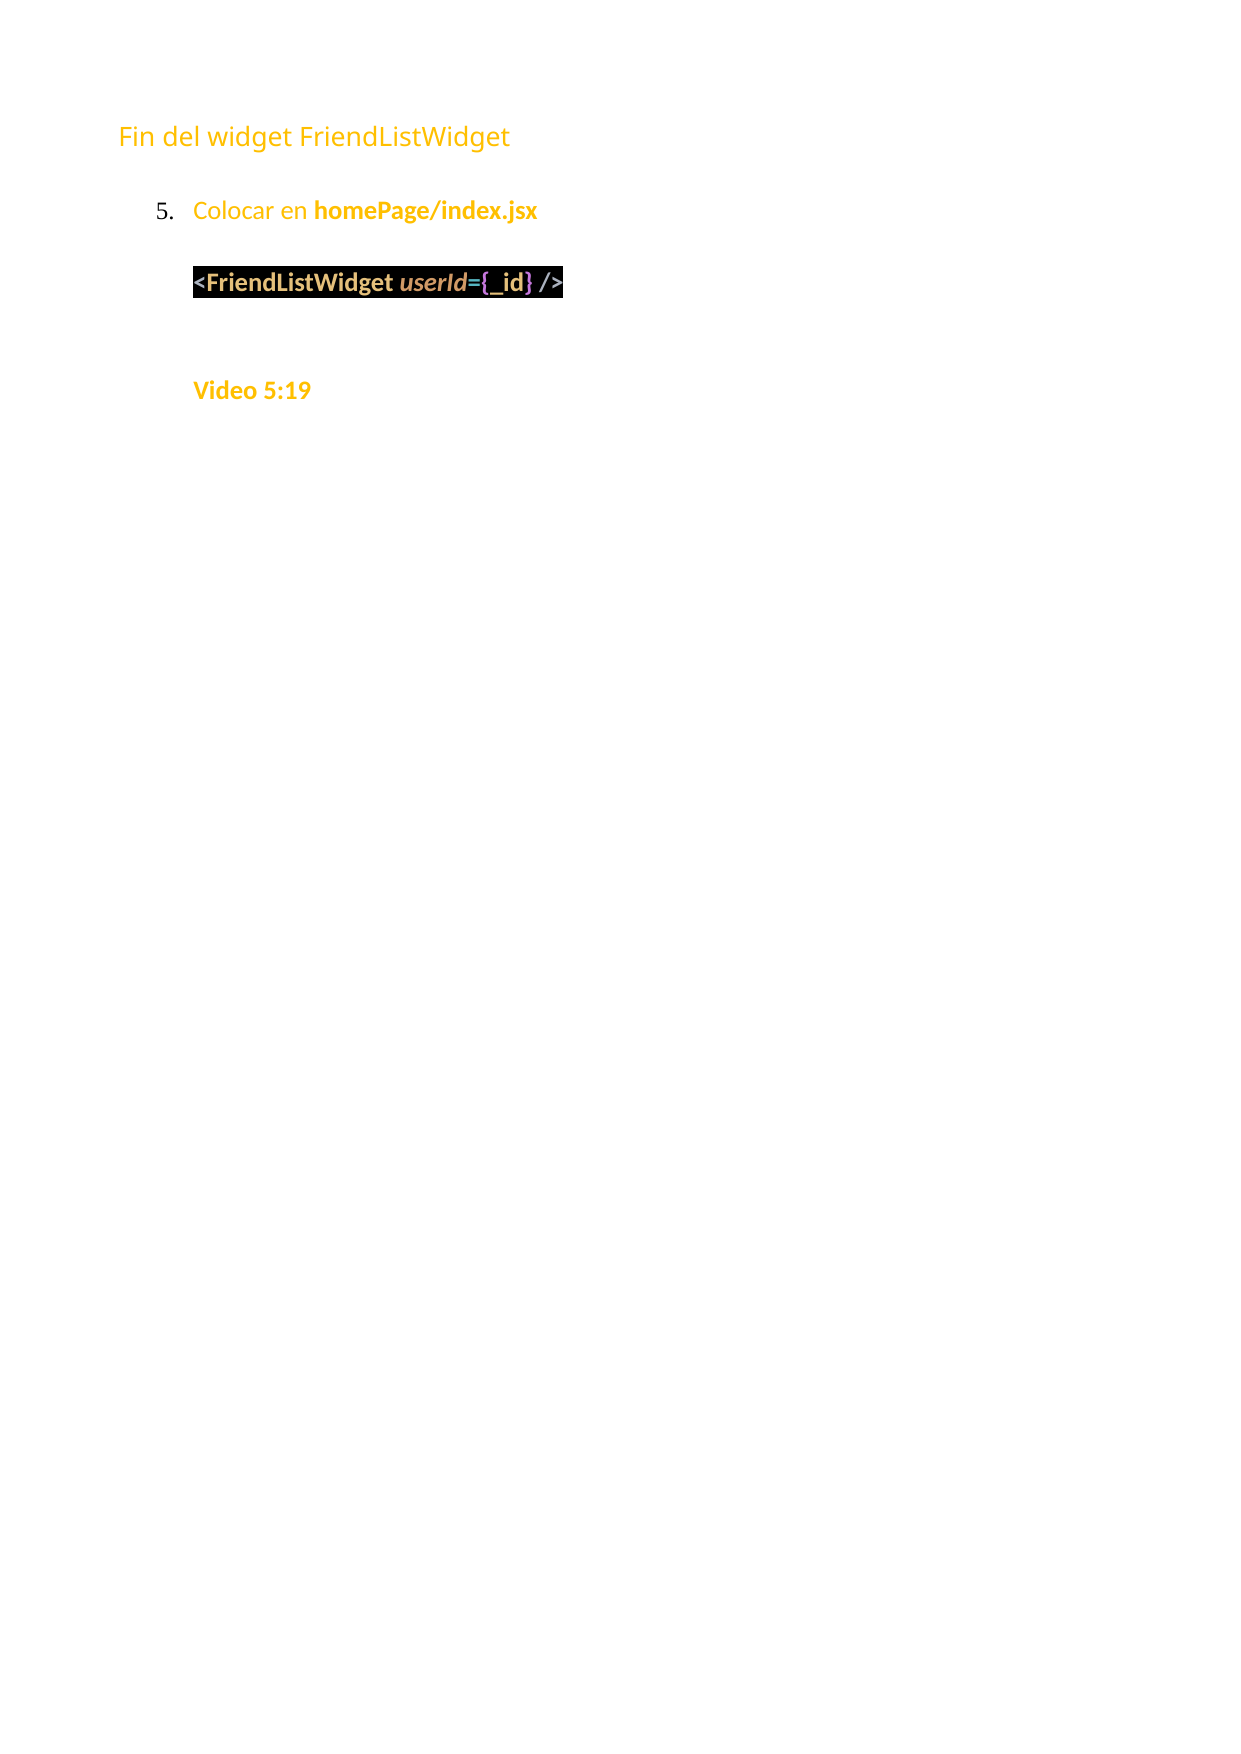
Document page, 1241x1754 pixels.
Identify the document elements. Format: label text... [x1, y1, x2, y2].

list Video 5:19 [156, 298, 1175, 406]
list Colocar en homePage/index.jsx <FriendListWidget userId={_id} /> [156, 190, 1175, 298]
text Fin del widget FriendListWidget [118, 118, 1175, 190]
